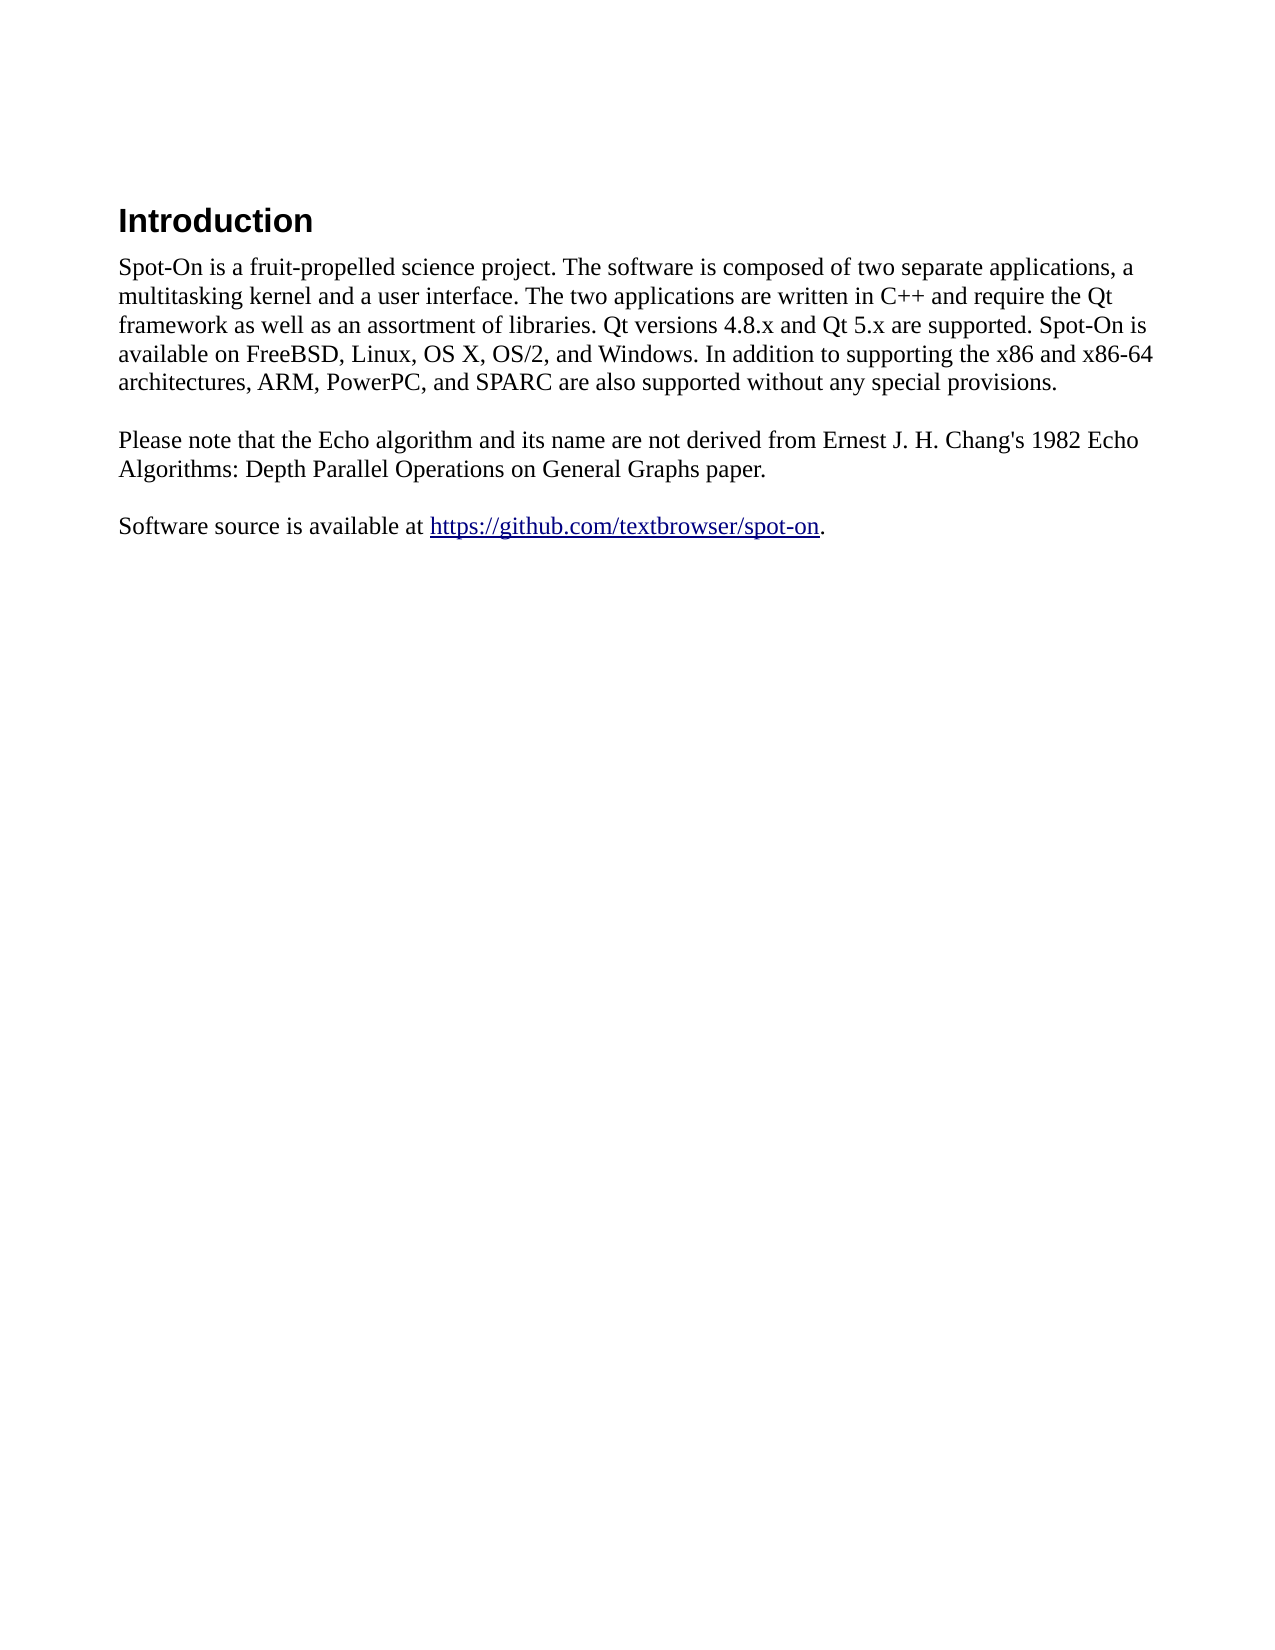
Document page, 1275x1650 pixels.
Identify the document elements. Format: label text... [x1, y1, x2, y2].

text Spot-On is a fruit-propelled science project. The software is composed of two separate applications, a multitasking kernel and a user interface. The two applications are written in C++ and require the Qt framework as well as an assortment of libraries. Qt versions 4.8.x and Qt 5.x are supported. Spot-On is available on FreeBSD, Linux, OS X, OS/2, and Windows. In addition to supporting the x86 and x86-64 architectures, ARM, PowerPC, and SPARC are also supported without any special provisions. [118, 252, 1157, 396]
subtitle Introduction [118, 201, 1157, 240]
text Software source is available at https://github.com/textbrowser/spot-on. [118, 511, 1157, 540]
text Please note that the Echo algorithm and its name are not derived from Ernest J. H. Chang's 1982 Echo Algorithms: Depth Parallel Operations on General Graphs paper. [118, 425, 1157, 482]
